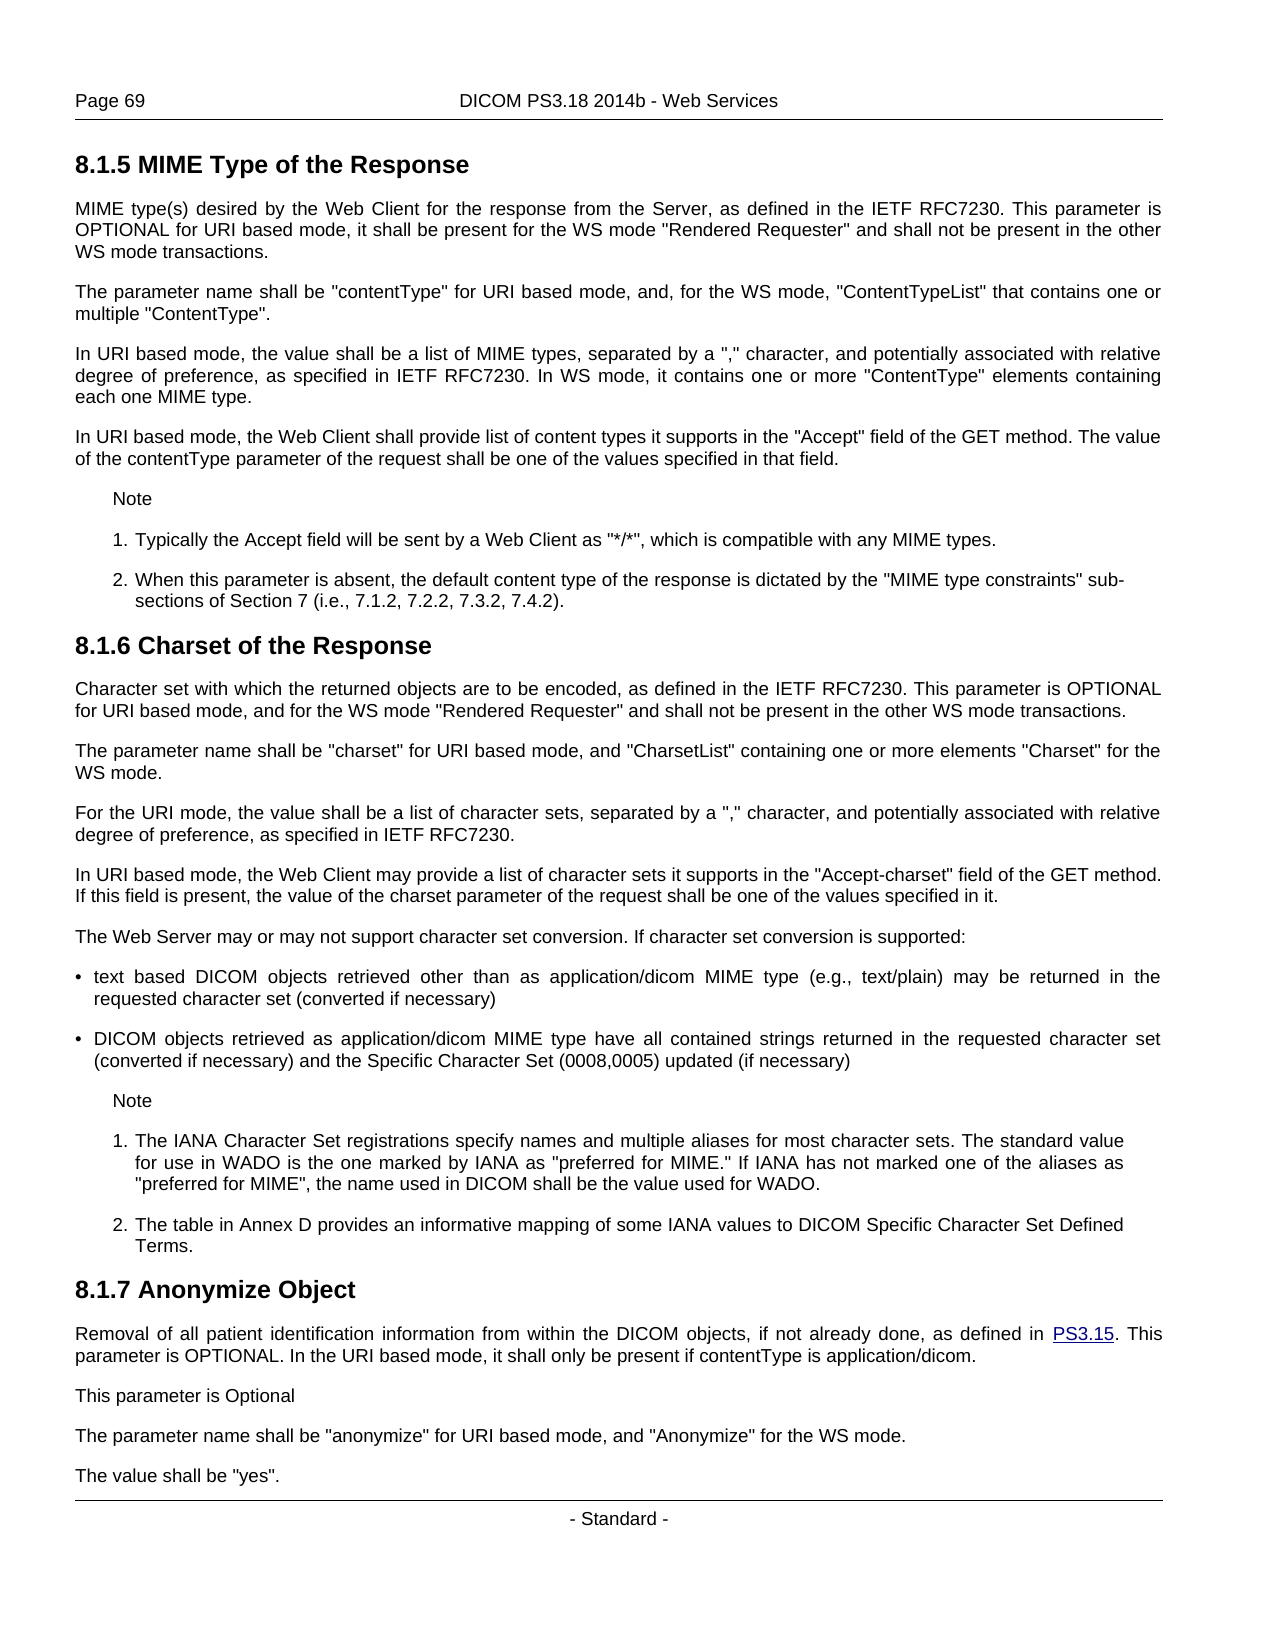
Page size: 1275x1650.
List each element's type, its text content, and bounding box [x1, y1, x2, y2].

text The parameter name shall be "contentType" for URI based mode, and, for the WS mode, "ContentTypeList" that contains one or multiple "ContentType". [75, 281, 1162, 324]
text Removal of all patient identification information from within the DICOM objects, if not already done, as defined in PS3.15. This parameter is OPTIONAL. In the URI based mode, it shall only be present if contentType is application/dicom. [75, 1323, 1162, 1366]
text For the URI mode, the value shall be a list of character sets, separated by a "," character, and potentially associated with relative degree of preference, as specified in IETF RFC7230. [75, 802, 1162, 845]
text Note [112, 1090, 1125, 1111]
text This parameter is Optional [75, 1385, 1162, 1406]
list Typically the Accept field will be sent by a Web Client as "*/*", which is compatible with any MIME types. [112, 528, 1125, 550]
list When this parameter is absent, the default content type of the response is dictated by the "MIME type constraints" sub-sections of Section 7 (i.e., 7.1.2, 7.2.2, 7.3.2, 7.4.2). [112, 569, 1125, 612]
text Character set with which the returned objects are to be encoded, as defined in the IETF RFC7230. This parameter is OPTIONAL for URI based mode, and for the WS mode "Rendered Requester" and shall not be present in the other WS mode transactions. [75, 678, 1162, 721]
text In URI based mode, the Web Client shall provide list of content types it supports in the "Accept" field of the GET method. The value of the contentType parameter of the request shall be one of the values specified in that field. [75, 426, 1162, 469]
text The Web Server may or may not support character set conversion. If character set conversion is supported: [75, 926, 1162, 947]
text In URI based mode, the value shall be a list of MIME types, separated by a "," character, and potentially associated with relative degree of preference, as specified in IETF RFC7230. In WS mode, it contains one or more "ContentType" elements containing each one MIME type. [75, 343, 1162, 407]
text 8.1.6 Charset of the Response [75, 631, 1162, 659]
text The value shall be "yes". [75, 1465, 1162, 1487]
list The table in Annex D provides an informative mapping of some IANA values to DICOM Specific Character Set Defined Terms. [112, 1213, 1125, 1257]
list The IANA Character Set registrations specify names and multiple aliases for most character sets. The standard value for use in WADO is the one marked by IANA as "preferred for MIME." If IANA has not marked one of the aliases as "preferred for MIME", the name used in DICOM shall be the value used for WADO. [112, 1130, 1125, 1195]
text The parameter name shall be "charset" for URI based mode, and "CharsetList" containing one or more elements "Charset" for the WS mode. [75, 740, 1162, 783]
text 8.1.7 Anonymize Object [75, 1275, 1162, 1304]
list DICOM objects retrieved as application/dicom MIME type have all contained strings returned in the requested character set (converted if necessary) and the Specific Character Set (0008,0005) updated (if necessary) [75, 1028, 1162, 1071]
text The parameter name shall be "anonymize" for URI based mode, and "Anonymize" for the WS mode. [75, 1425, 1162, 1447]
text Note [112, 488, 1125, 510]
list text based DICOM objects retrieved other than as application/dicom MIME type (e.g., text/plain) may be returned in the requested character set (converted if necessary) [75, 966, 1162, 1009]
text In URI based mode, the Web Client may provide a list of character sets it supports in the "Accept-charset" field of the GET method. If this field is present, the value of the charset parameter of the request shall be one of the values specified in it. [75, 864, 1162, 907]
text MIME type(s) desired by the Web Client for the response from the Server, as defined in the IETF RFC7230. This parameter is OPTIONAL for URI based mode, it shall be present for the WS mode "Rendered Requester" and shall not be present in the other WS mode transactions. [75, 197, 1162, 262]
text 8.1.5 MIME Type of the Response [75, 150, 1162, 179]
